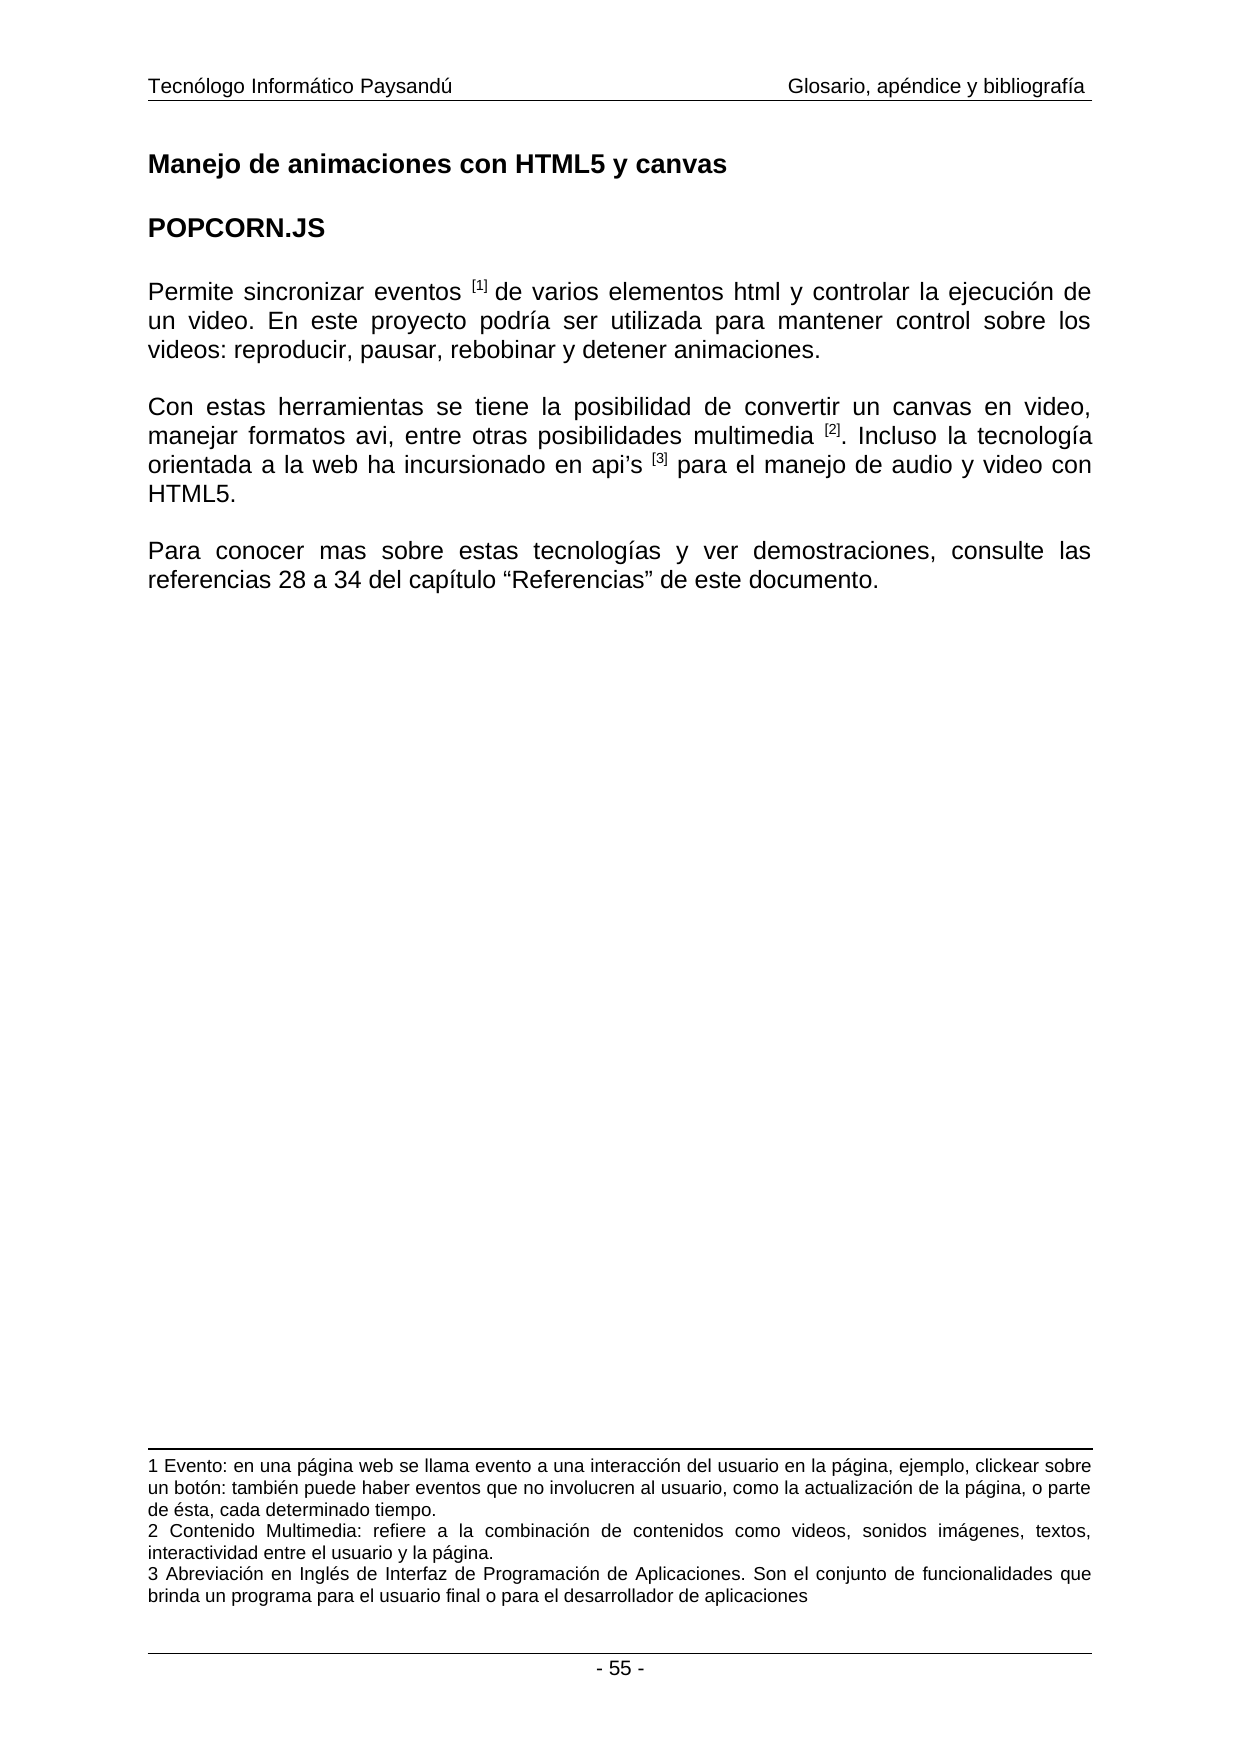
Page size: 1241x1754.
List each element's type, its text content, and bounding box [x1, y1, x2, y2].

text Con estas herramientas se tiene la posibilidad de convertir un canvas en video, manejar formatos avi, entre otras posibilidades multimedia []. Incluso la tecnología orientada a la web ha incursionado en api’s [] para el manejo de audio y video con HTML5. [148, 392, 1092, 507]
text Contenido Multimedia: refiere a la combinación de contenidos como videos, sonidos imágenes, textos, interactividad entre el usuario y la página. [148, 1520, 1092, 1563]
text Permite sincronizar eventos [] de varios elementos html y controlar la ejecución de un video. En este proyecto podría ser utilizada para mantener control sobre los videos: reproducir, pausar, rebobinar y detener animaciones. [148, 277, 1092, 363]
text Abreviación en Inglés de Interfaz de Programación de Aplicaciones. Son el conjunto de funcionalidades que brinda un programa para el usuario final o para el desarrollador de aplicaciones [148, 1563, 1092, 1606]
text POPCORN.JS [148, 212, 1092, 244]
text Para conocer mas sobre estas tecnologías y ver demostraciones, consulte las referencias 28 a 34 del capítulo “Referencias” de este documento. [148, 536, 1092, 593]
text Evento: en una página web se llama evento a una interacción del usuario en la página, ejemplo, clickear sobre un botón: también puede haber eventos que no involucren al usuario, como la actualización de la página, o parte de ésta, cada determinado tiempo. [148, 1455, 1092, 1520]
text Manejo de animaciones con HTML5 y canvas [148, 148, 1092, 179]
